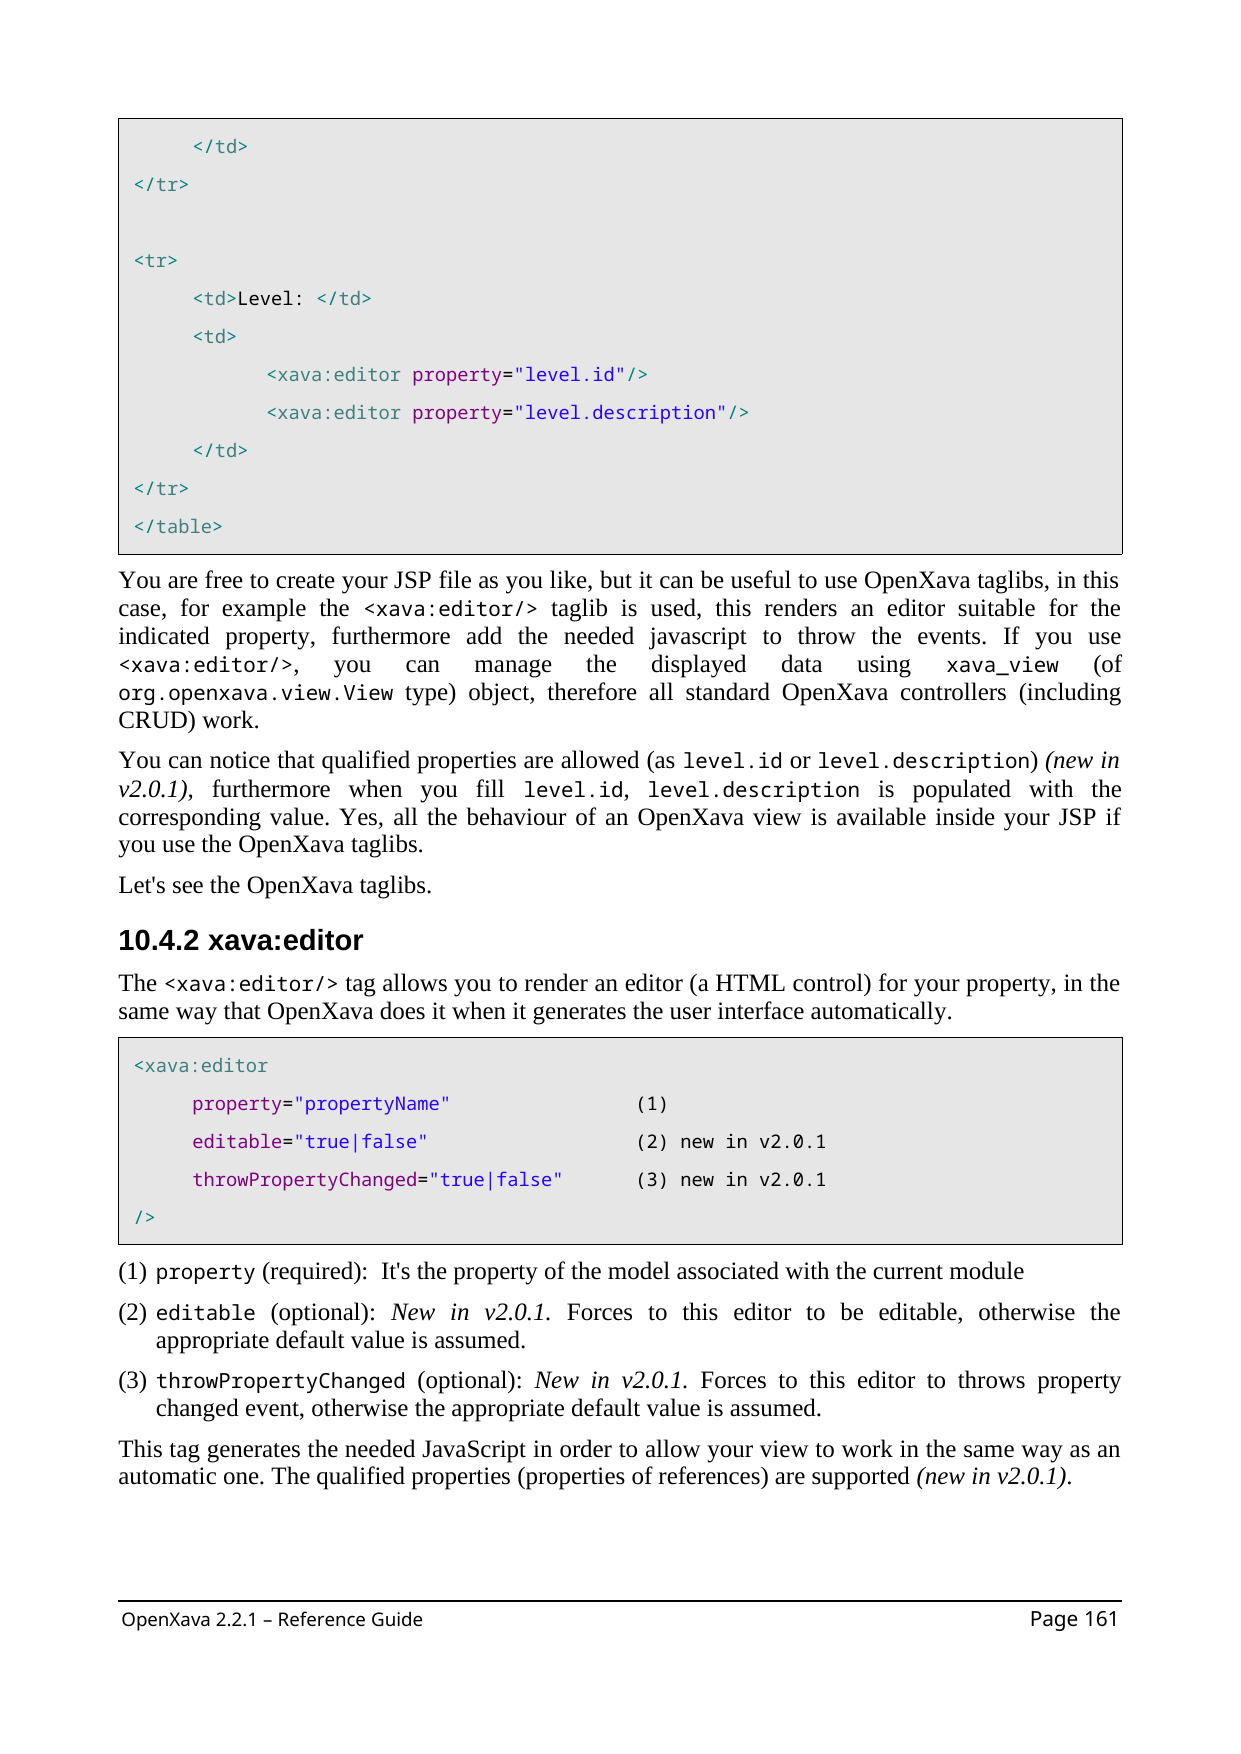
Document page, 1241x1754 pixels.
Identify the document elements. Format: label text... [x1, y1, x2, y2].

text </tr> [119, 156, 1122, 194]
text <tr> [119, 232, 1122, 270]
subtitle xava:editor [118, 923, 1122, 956]
text You are free to create your JSP file as you like, but it can be useful to use OpenXava taglibs, in this case, for example the <xava:editor/> taglib is used, this renders an editor suitable for the indicated property, furthermore add the needed javascript to throw the events. If you use <xava:editor/>, you can manage the displayed data using xava_view (of org.openxava.view.View type) object, therefore all standard OpenXava controllers (including CRUD) work. [118, 566, 1122, 734]
text Let's see the OpenXava taglibs. [118, 871, 1122, 898]
text throwPropertyChanged="true|false" (3) new in v2.0.1 [119, 1151, 1122, 1189]
text property="propertyName" (1) [119, 1075, 1122, 1113]
text </tr> [119, 460, 1122, 498]
text editable="true|false" (2) new in v2.0.1 [119, 1113, 1122, 1151]
list throwPropertyChanged (optional): New in v2.0.1. Forces to this editor to throws property changed event, otherwise the appropriate default value is assumed. [118, 1366, 1122, 1422]
text <xava:editor property="level.description"/> [119, 384, 1122, 422]
text </td> [119, 119, 1122, 156]
text <td> [119, 308, 1122, 346]
text The <xava:editor/> tag allows you to render an editor (a HTML control) for your property, in the same way that OpenXava does it when it generates the user interface automatically. [118, 969, 1122, 1025]
text </table> [119, 498, 1122, 554]
text <xava:editor property="level.id"/> [119, 346, 1122, 384]
text You can notice that qualified properties are allowed (as level.id or level.description) (new in v2.0.1), furthermore when you fill level.id, level.description is populated with the corresponding value. Yes, all the behaviour of an OpenXava view is available inside your JSP if you use the OpenXava taglibs. [118, 746, 1122, 858]
text This tag generates the needed JavaScript in order to allow your view to work in the same way as an automatic one. The qualified properties (properties of references) are supported (new in v2.0.1). [118, 1435, 1122, 1490]
text <xava:editor [119, 1038, 1122, 1075]
list editable (optional): New in v2.0.1. Forces to this editor to be editable, otherwise the appropriate default value is assumed. [118, 1298, 1122, 1354]
text /> [119, 1189, 1122, 1244]
text <td>Level: </td> [119, 270, 1122, 308]
text </td> [119, 422, 1122, 460]
list property (required): It's the property of the model associated with the current module [118, 1257, 1122, 1285]
